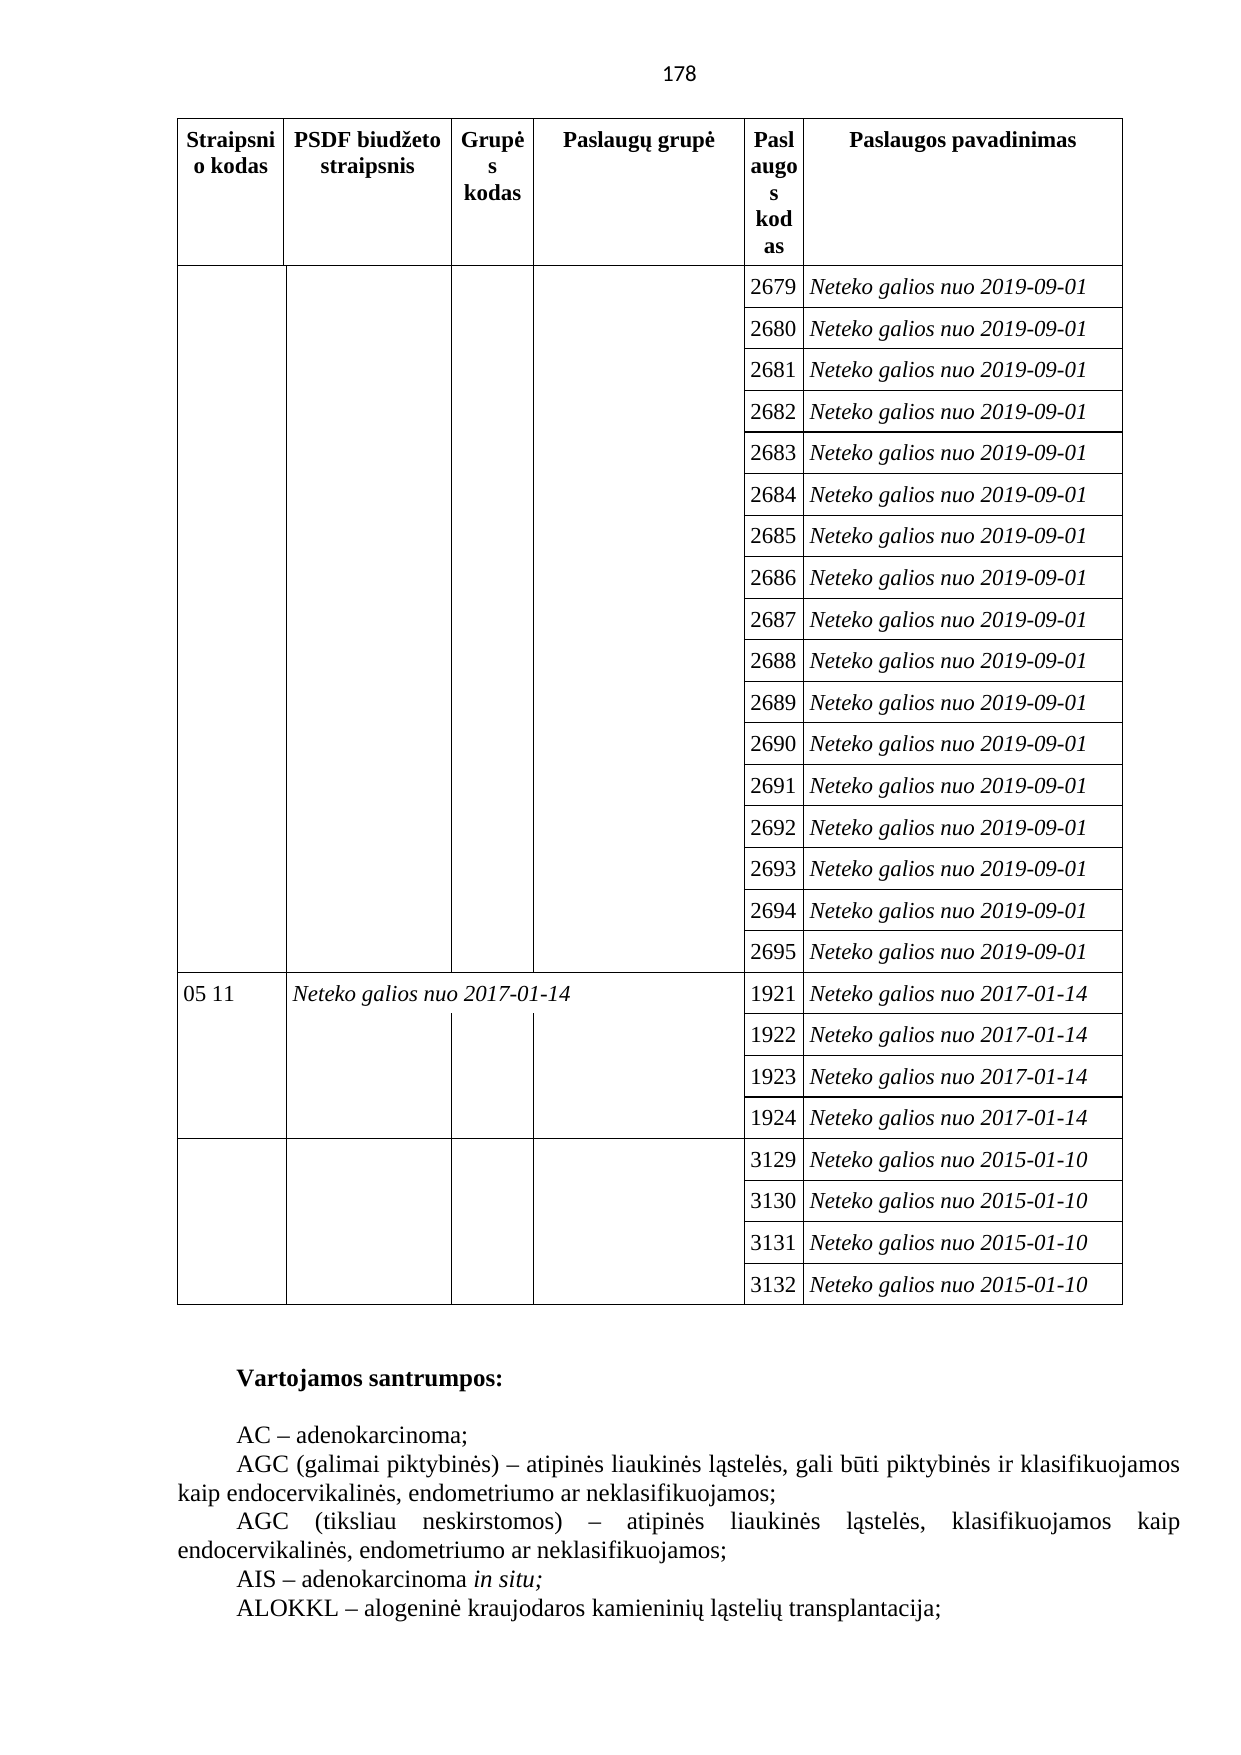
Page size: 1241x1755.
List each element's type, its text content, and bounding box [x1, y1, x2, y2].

table_cell 2689 [745, 682, 803, 722]
table_cell [287, 1096, 451, 1138]
table_cell [452, 1013, 533, 1055]
table_cell Neteko galios nuo 2017-01-14 [804, 1014, 1122, 1055]
table_cell Neteko galios nuo 2017-01-14 [804, 1098, 1122, 1138]
table_cell [287, 431, 451, 473]
table_cell 1924 [745, 1098, 803, 1138]
table_cell 2694 [745, 890, 803, 930]
table_cell 3132 [745, 1264, 803, 1304]
text AIS – adenokarcinoma in situ; [177, 1564, 1181, 1593]
table_cell 3130 [745, 1181, 803, 1221]
table_cell Neteko galios nuo 2019-09-01 [804, 806, 1122, 847]
table_cell [452, 847, 533, 888]
table_cell [178, 307, 286, 348]
text AC – adenokarcinoma; [177, 1420, 1181, 1449]
table_cell [178, 1055, 286, 1096]
table_cell [287, 1055, 451, 1096]
table_cell [178, 431, 286, 473]
table_cell [178, 805, 286, 847]
table_cell [178, 515, 286, 556]
table_cell 2690 [745, 723, 803, 764]
table_cell [178, 847, 286, 888]
table_cell Neteko galios nuo 2015-01-10 [804, 1139, 1122, 1179]
table_cell [452, 431, 533, 473]
table_cell Neteko galios nuo 2017-01-14 [804, 1056, 1122, 1096]
table_cell [287, 764, 451, 805]
table_cell 05 11 [178, 973, 286, 1013]
table_cell [534, 639, 744, 681]
table_cell [452, 390, 533, 431]
table_cell 2679 [745, 266, 803, 307]
table_header PSDF biudžeto straipsnis [284, 119, 451, 265]
table_cell [452, 598, 533, 639]
table_cell [452, 1221, 533, 1263]
table_cell [534, 847, 744, 888]
table_cell Neteko galios nuo 2019-09-01 [804, 557, 1122, 598]
table_cell [178, 930, 286, 972]
table_cell 2685 [745, 516, 803, 556]
table_cell Neteko galios nuo 2019-09-01 [804, 848, 1122, 888]
table_cell Neteko galios nuo 2019-09-01 [804, 599, 1122, 639]
table_cell [452, 515, 533, 556]
table_cell 1921 [745, 973, 803, 1013]
table_cell [534, 681, 744, 722]
table_cell [287, 348, 451, 390]
table_cell [287, 1139, 451, 1304]
table_cell [534, 1263, 744, 1304]
table_cell [534, 764, 744, 805]
text AGC (galimai piktybinės) – atipinės liaukinės ląstelės, gali būti piktybinės ir klasifikuojamos kaip endocervikalinės, endometriumo ar neklasifikuojamos; [177, 1449, 1181, 1506]
table_cell Neteko galios nuo 2015-01-10 [804, 1181, 1122, 1221]
table_cell [452, 348, 533, 390]
table_cell [534, 431, 744, 473]
table_cell [452, 1055, 533, 1096]
table_cell Neteko galios nuo 2019-09-01 [804, 723, 1122, 764]
table_cell 2692 [745, 806, 803, 847]
table_cell 2684 [745, 474, 803, 514]
table_cell [452, 681, 533, 722]
table_cell [287, 556, 451, 598]
table_cell 1923 [745, 1056, 803, 1096]
table_header Paslaugos kodas [745, 119, 803, 265]
table_cell Neteko galios nuo 2019-09-01 [804, 931, 1122, 972]
table_cell [534, 266, 744, 307]
table_header Paslaugos pavadinimas [804, 119, 1122, 265]
table_cell Neteko galios nuo 2019-09-01 [804, 516, 1122, 556]
table_cell [534, 1013, 744, 1055]
table_cell [178, 764, 286, 805]
table_cell [178, 639, 286, 681]
table_cell [178, 1180, 286, 1221]
table_cell [534, 515, 744, 556]
text Vartojamos santrumpos: [177, 1363, 1181, 1391]
table_cell [287, 889, 451, 930]
table_cell 2688 [745, 640, 803, 681]
table_cell 2686 [745, 557, 803, 598]
table_cell Neteko galios nuo 2019-09-01 [804, 308, 1122, 348]
table_cell Neteko galios nuo 2019-09-01 [804, 349, 1122, 390]
table_cell [287, 598, 451, 639]
table_cell [452, 1180, 533, 1221]
table_cell [452, 1139, 533, 1179]
table_cell 2680 [745, 308, 803, 348]
table_cell Neteko galios nuo 2017-01-14 [287, 973, 744, 1013]
table_cell [452, 764, 533, 805]
table_cell 2691 [745, 765, 803, 805]
table_cell [287, 266, 451, 307]
table_cell [287, 1013, 451, 1055]
table_cell [178, 681, 286, 722]
table_cell [452, 1263, 533, 1304]
table_header Straipsnio kodas [178, 119, 283, 265]
table_cell [534, 598, 744, 639]
table_cell [287, 681, 451, 722]
table_cell [287, 930, 451, 972]
table_cell [534, 889, 744, 930]
table_cell 2683 [745, 433, 803, 473]
table_cell [287, 722, 451, 764]
table_cell [178, 348, 286, 390]
table_cell Neteko galios nuo 2019-09-01 [804, 474, 1122, 514]
table_cell [287, 473, 451, 514]
text AGC (tiksliau neskirstomos) – atipinės liaukinės ląstelės, klasifikuojamos kaip endocervikalinės, endometriumo ar neklasifikuojamos; [177, 1506, 1181, 1564]
table_cell [178, 1139, 286, 1179]
table_cell [178, 473, 286, 514]
table_cell 2682 [745, 391, 803, 431]
table_cell [534, 1055, 744, 1096]
table_cell Neteko galios nuo 2019-09-01 [804, 266, 1122, 307]
table_cell [178, 1263, 286, 1304]
table_cell [452, 556, 533, 598]
table_cell Neteko galios nuo 2017-01-14 [804, 973, 1122, 1013]
table_cell [178, 1096, 286, 1138]
table_cell 3131 [745, 1222, 803, 1263]
table_cell [287, 639, 451, 681]
table_cell Neteko galios nuo 2019-09-01 [804, 890, 1122, 930]
table_cell Neteko galios nuo 2015-01-10 [804, 1264, 1122, 1304]
table_cell Neteko galios nuo 2019-09-01 [804, 433, 1122, 473]
table_cell [534, 390, 744, 431]
table_cell [534, 805, 744, 847]
text ALOKKL – alogeninė kraujodaros kamieninių ląstelių transplantacija; [177, 1593, 1181, 1621]
table_cell [534, 930, 744, 972]
table_cell [287, 515, 451, 556]
table_cell [287, 390, 451, 431]
table_cell [287, 307, 451, 348]
table_cell [178, 1221, 286, 1263]
table_cell 2687 [745, 599, 803, 639]
table_header Grupės kodas [452, 119, 533, 265]
table_cell [178, 889, 286, 930]
table_cell [534, 556, 744, 598]
table_cell [452, 307, 533, 348]
table_cell [452, 805, 533, 847]
table_cell [452, 266, 533, 307]
table_cell 2693 [745, 848, 803, 888]
table_cell 3129 [745, 1139, 803, 1179]
table_cell Neteko galios nuo 2019-09-01 [804, 682, 1122, 722]
table_cell 2681 [745, 349, 803, 390]
table_cell [534, 348, 744, 390]
table_cell [178, 266, 286, 307]
table_cell [452, 722, 533, 764]
table_cell [178, 556, 286, 598]
table_cell [534, 307, 744, 348]
table_cell Neteko galios nuo 2019-09-01 [804, 391, 1122, 431]
table_cell [178, 390, 286, 431]
table_cell [178, 598, 286, 639]
table_cell 2695 [745, 931, 803, 972]
table_cell Neteko galios nuo 2019-09-01 [804, 640, 1122, 681]
table_cell [534, 1096, 744, 1138]
table_cell [287, 805, 451, 847]
table_cell Neteko galios nuo 2019-09-01 [804, 765, 1122, 805]
table_cell [534, 722, 744, 764]
table_cell [452, 1096, 533, 1138]
table_cell [452, 473, 533, 514]
table_header Paslaugų grupė [534, 119, 744, 265]
table_cell [452, 639, 533, 681]
table_cell [287, 847, 451, 888]
table_cell [178, 722, 286, 764]
table_cell [178, 1013, 286, 1055]
table_cell [452, 889, 533, 930]
table_cell [452, 930, 533, 972]
table_cell [534, 473, 744, 514]
table_cell Neteko galios nuo 2015-01-10 [804, 1222, 1122, 1263]
table_cell [534, 1139, 744, 1263]
table_cell 1922 [745, 1014, 803, 1055]
